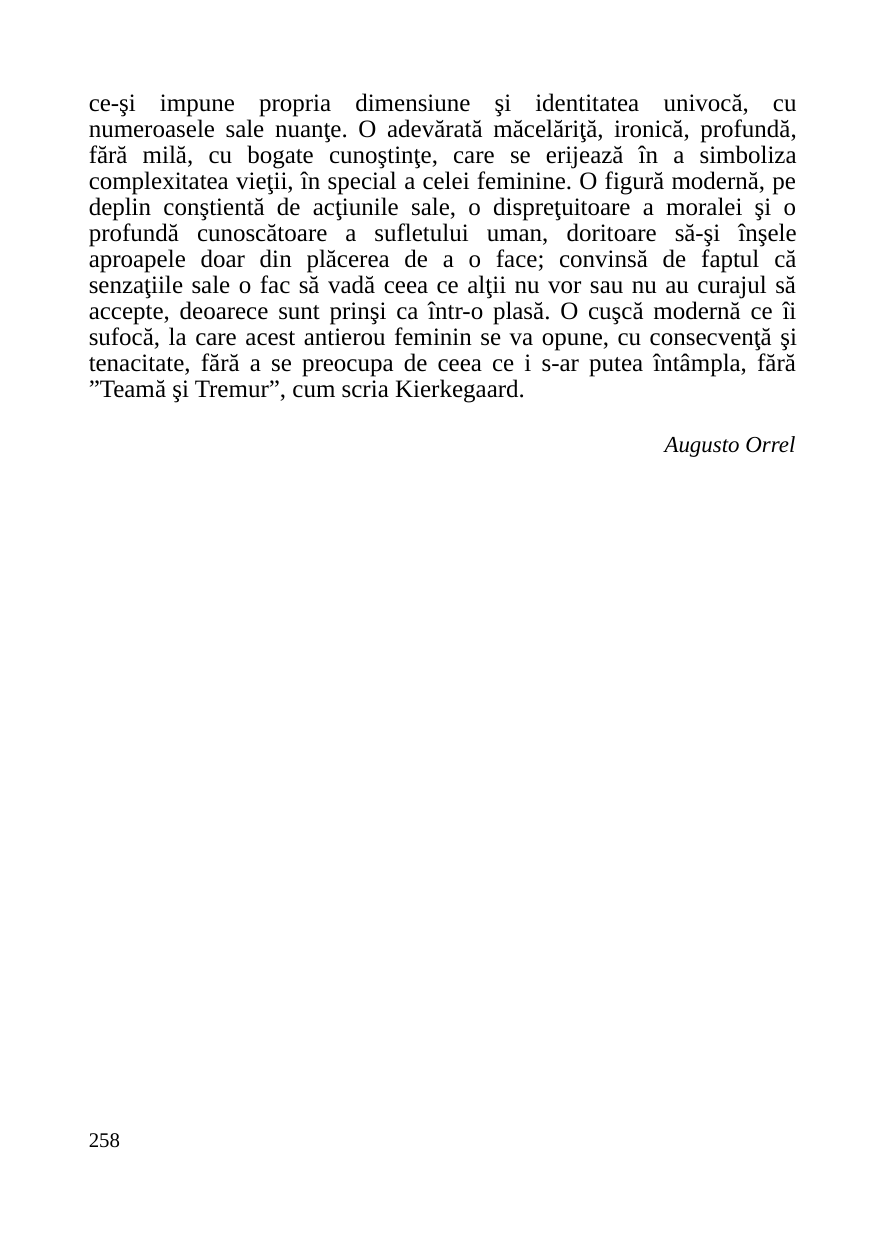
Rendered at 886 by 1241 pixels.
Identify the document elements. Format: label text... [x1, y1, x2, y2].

text Augusto Orrel [88, 431, 797, 458]
text ce-şi impune propria dimensiune şi identitatea univocă, cu numeroasele sale nuanţe. O adevărată măcelăriţă, ironică, profundă, fără milă, cu bogate cunoştinţe, care se erijează în a simboliza complexitatea vieţii, în special a celei feminine. O figură modernă, pe deplin conştientă de acţiunile sale, o dispreţuitoare a moralei şi o profundă cunoscătoare a sufletului uman, doritoare să-şi înşele aproapele doar din plăcerea de a o face; convinsă de faptul că senzaţiile sale o fac să vadă ceea ce alţii nu vor sau nu au curajul să accepte, deoarece sunt prinşi ca într-o plasă. O cuşcă modernă ce îi sufocă, la care acest antierou feminin se va opune, cu consecvenţă şi tenacitate, fără a se preocupa de ceea ce i s-ar putea întâmpla, fără ”Teamă şi Tremur”, cum scria Kierkegaard. [88, 88, 797, 403]
